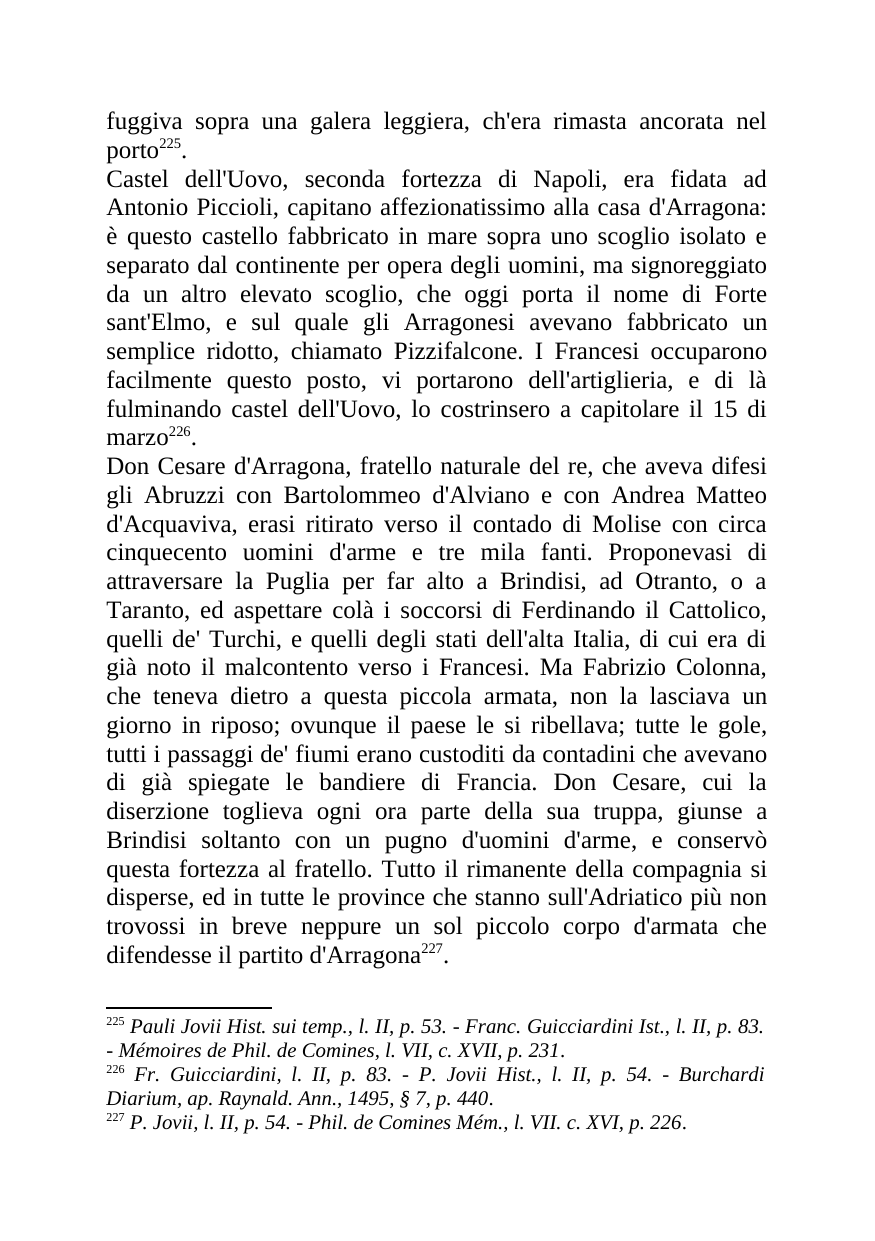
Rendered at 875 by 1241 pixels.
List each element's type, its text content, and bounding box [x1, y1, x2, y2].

text P. Jovii, l. II, p. 54. - Phil. de Comines Mém., l. VII. c. XVI, p. 226. [106, 1110, 768, 1134]
text fuggiva sopra una galera leggiera, ch'era rimasta ancorata nel porto. [106, 106, 768, 164]
text Don Cesare d'Arragona, fratello naturale del re, che aveva difesi gli Abruzzi con Bartolommeo d'Alviano e con Andrea Matteo d'Acquaviva, erasi ritirato verso il contado di Molise con circa cinquecento uomini d'arme e tre mila fanti. Proponevasi di attraversare la Puglia per far alto a Brindisi, ad Otranto, o a Taranto, ed aspettare colà i soccorsi di Ferdinando il Cattolico, quelli de' Turchi, e quelli degli stati dell'alta Italia, di cui era di già noto il malcontento verso i Francesi. Ma Fabrizio Colonna, che teneva dietro a questa piccola armata, non la lasciava un giorno in riposo; ovunque il paese le si ribellava; tutte le gole, tutti i passaggi de' fiumi erano custoditi da contadini che avevano di già spiegate le bandiere di Francia. Don Cesare, cui la diserzione toglieva ogni ora parte della sua truppa, giunse a Brindisi soltanto con un pugno d'uomini d'arme, e conservò questa fortezza al fratello. Tutto il rimanente della compagnia si disperse, ed in tutte le province che stanno sull'Adriatico più non trovossi in breve neppure un sol piccolo corpo d'armata che difendesse il partito d'Arragona. [106, 451, 768, 969]
text Castel dell'Uovo, seconda fortezza di Napoli, era fidata ad Antonio Piccioli, capitano affezionatissimo alla casa d'Arragona: è questo castello fabbricato in mare sopra uno scoglio isolato e separato dal continente per opera degli uomini, ma signoreggiato da un altro elevato scoglio, che oggi porta il nome di Forte sant'Elmo, e sul quale gli Arragonesi avevano fabbricato un semplice ridotto, chiamato Pizzifalcone. I Francesi occuparono facilmente questo posto, vi portarono dell'artiglieria, e di là fulminando castel dell'Uovo, lo costrinsero a capitolare il 15 di marzo. [106, 164, 768, 451]
text Fr. Guicciardini, l. II, p. 83. - P. Jovii Hist., l. II, p. 54. - Burchardi Diarium, ap. Raynald. Ann., 1495, § 7, p. 440. [106, 1062, 768, 1110]
text Pauli Jovii Hist. sui temp., l. II, p. 53. - Franc. Guicciardini Ist., l. II, p. 83. - Mémoires de Phil. de Comines, l. VII, c. XVII, p. 231. [106, 1014, 768, 1062]
